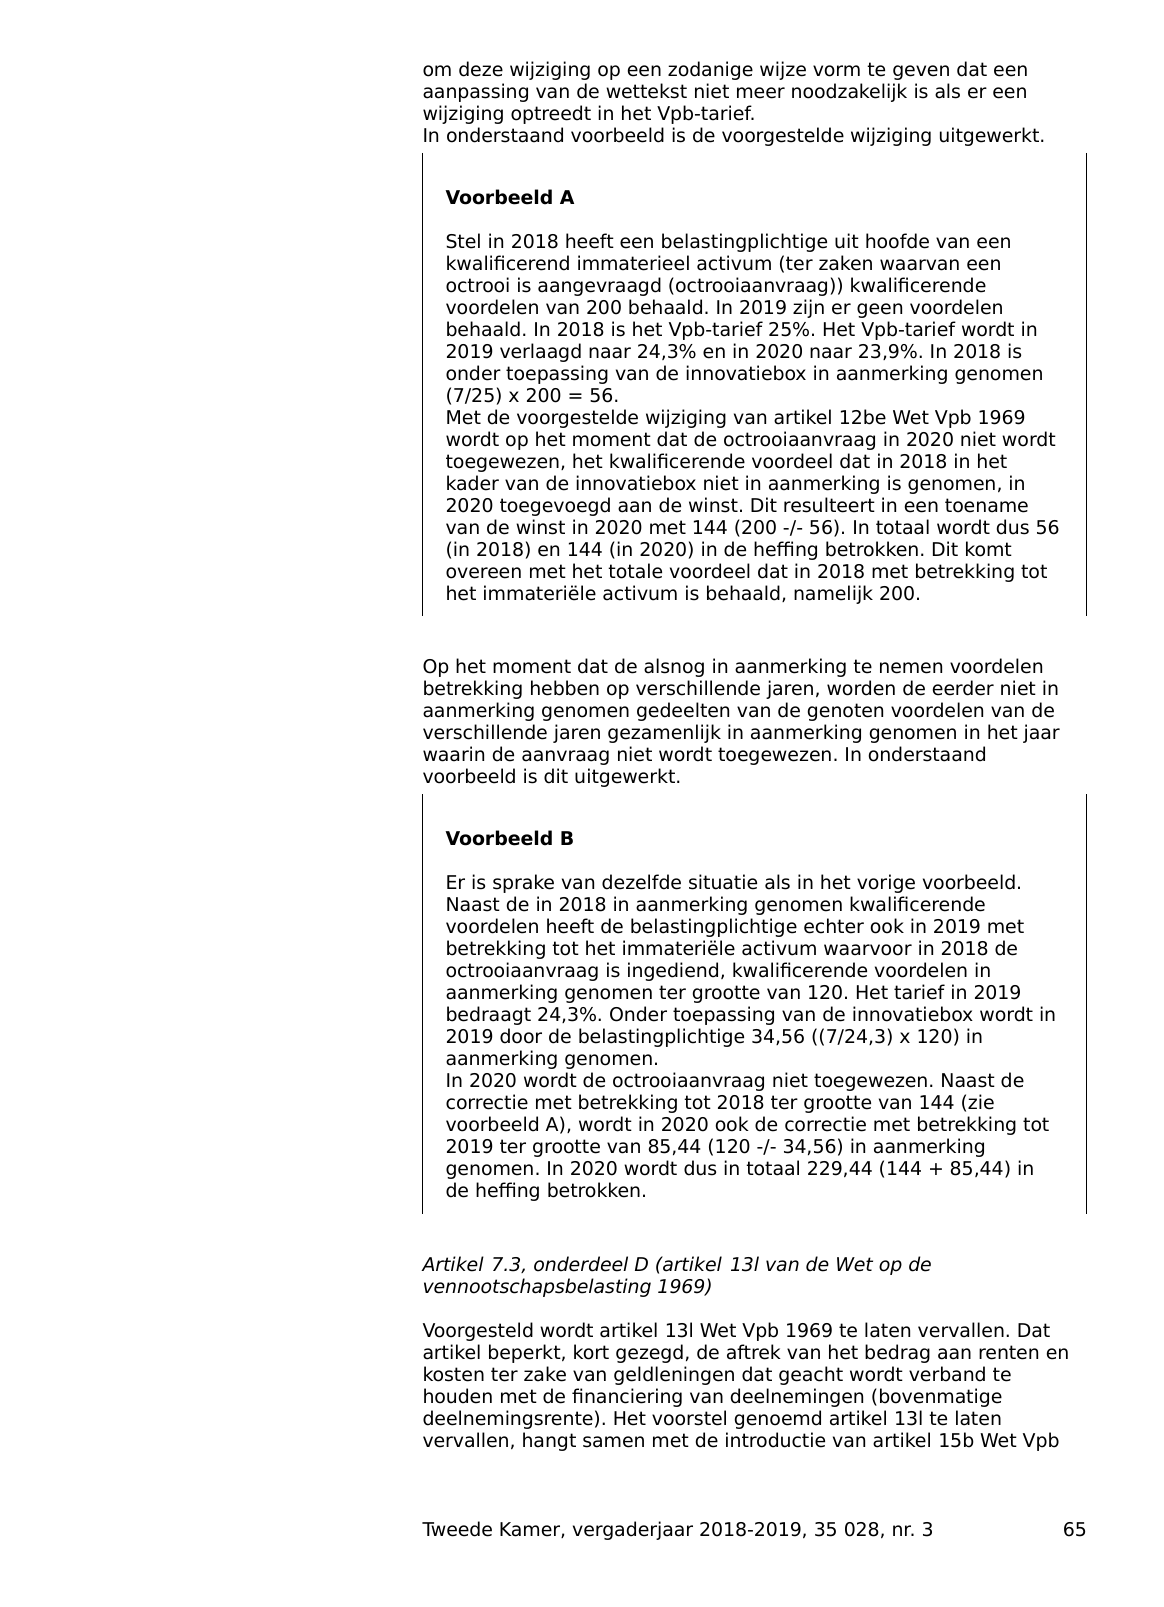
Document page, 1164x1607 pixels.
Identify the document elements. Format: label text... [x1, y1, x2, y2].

text In onderstaand voorbeeld is de voorgestelde wijziging uitgewerkt. [422, 125, 1087, 147]
table_header Voorbeeld A Stel in 2018 heeft een belastingplichtige uit hoofde van een kwalificerend immaterieel activum (ter zaken waarvan een octrooi is aangevraagd (octrooiaanvraag)) kwalificerende voordelen van 200 behaald. In 2019 zijn er geen voordelen behaald. In 2018 is het Vpb-tarief 25%. Het Vpb-tarief wordt in 2019 verlaagd naar 24,3% en in 2020 naar 23,9%. In 2018 is onder toepassing van de innovatiebox in aanmerking genomen (7/25) x 200 = 56. Met de voorgestelde wijziging van artikel 12be Wet Vpb 1969 wordt op het moment dat de octrooiaanvraag in 2020 niet wordt toegewezen, het kwalificerende voordeel dat in 2018 in het kader van de innovatiebox niet in aanmerking is genomen, in 2020 toegevoegd aan de winst. Dit resulteert in een toename van de winst in 2020 met 144 (200 -/- 56). In totaal wordt dus 56 (in 2018) en 144 (in 2020) in de heffing betrokken. Dit komt overeen met het totale voordeel dat in 2018 met betrekking tot het immateriële activum is behaald, namelijk 200. [423, 153, 1086, 616]
table_header Voorbeeld B Er is sprake van dezelfde situatie als in het vorige voorbeeld. Naast de in 2018 in aanmerking genomen kwalificerende voordelen heeft de belastingplichtige echter ook in 2019 met betrekking tot het immateriële activum waarvoor in 2018 de octrooiaanvraag is ingediend, kwalificerende voordelen in aanmerking genomen ter grootte van 120. Het tarief in 2019 bedraagt 24,3%. Onder toepassing van de innovatiebox wordt in 2019 door de belastingplichtige 34,56 ((7/24,3) x 120) in aanmerking genomen. In 2020 wordt de octrooiaanvraag niet toegewezen. Naast de correctie met betrekking tot 2018 ter grootte van 144 (zie voorbeeld A), wordt in 2020 ook de correctie met betrekking tot 2019 ter grootte van 85,44 (120 -/- 34,56) in aanmerking genomen. In 2020 wordt dus in totaal 229,44 (144 + 85,44) in de heffing betrokken. [423, 794, 1086, 1214]
text Voorgesteld wordt artikel 13l Wet Vpb 1969 te laten vervallen. Dat artikel beperkt, kort gezegd, de aftrek van het bedrag aan renten en kosten ter zake van geldleningen dat geacht wordt verband te houden met de financiering van deelnemingen (bovenmatige deelnemingsrente). Het voorstel genoemd artikel 13l te laten vervallen, hangt samen met de introductie van artikel 15b Wet Vpb [422, 1320, 1087, 1452]
text Op het moment dat de alsnog in aanmerking te nemen voordelen betrekking hebben op verschillende jaren, worden de eerder niet in aanmerking genomen gedeelten van de genoten voordelen van de verschillende jaren gezamenlijk in aanmerking genomen in het jaar waarin de aanvraag niet wordt toegewezen. In onderstaand voorbeeld is dit uitgewerkt. [422, 656, 1087, 788]
subtitle Artikel 7.3, onderdeel D (artikel 13l van de Wet op de vennootschapsbelasting 1969) [422, 1254, 1087, 1298]
text om deze wijziging op een zodanige wijze vorm te geven dat een aanpassing van de wettekst niet meer noodzakelijk is als er een wijziging optreedt in het Vpb-tarief. [422, 59, 1087, 125]
